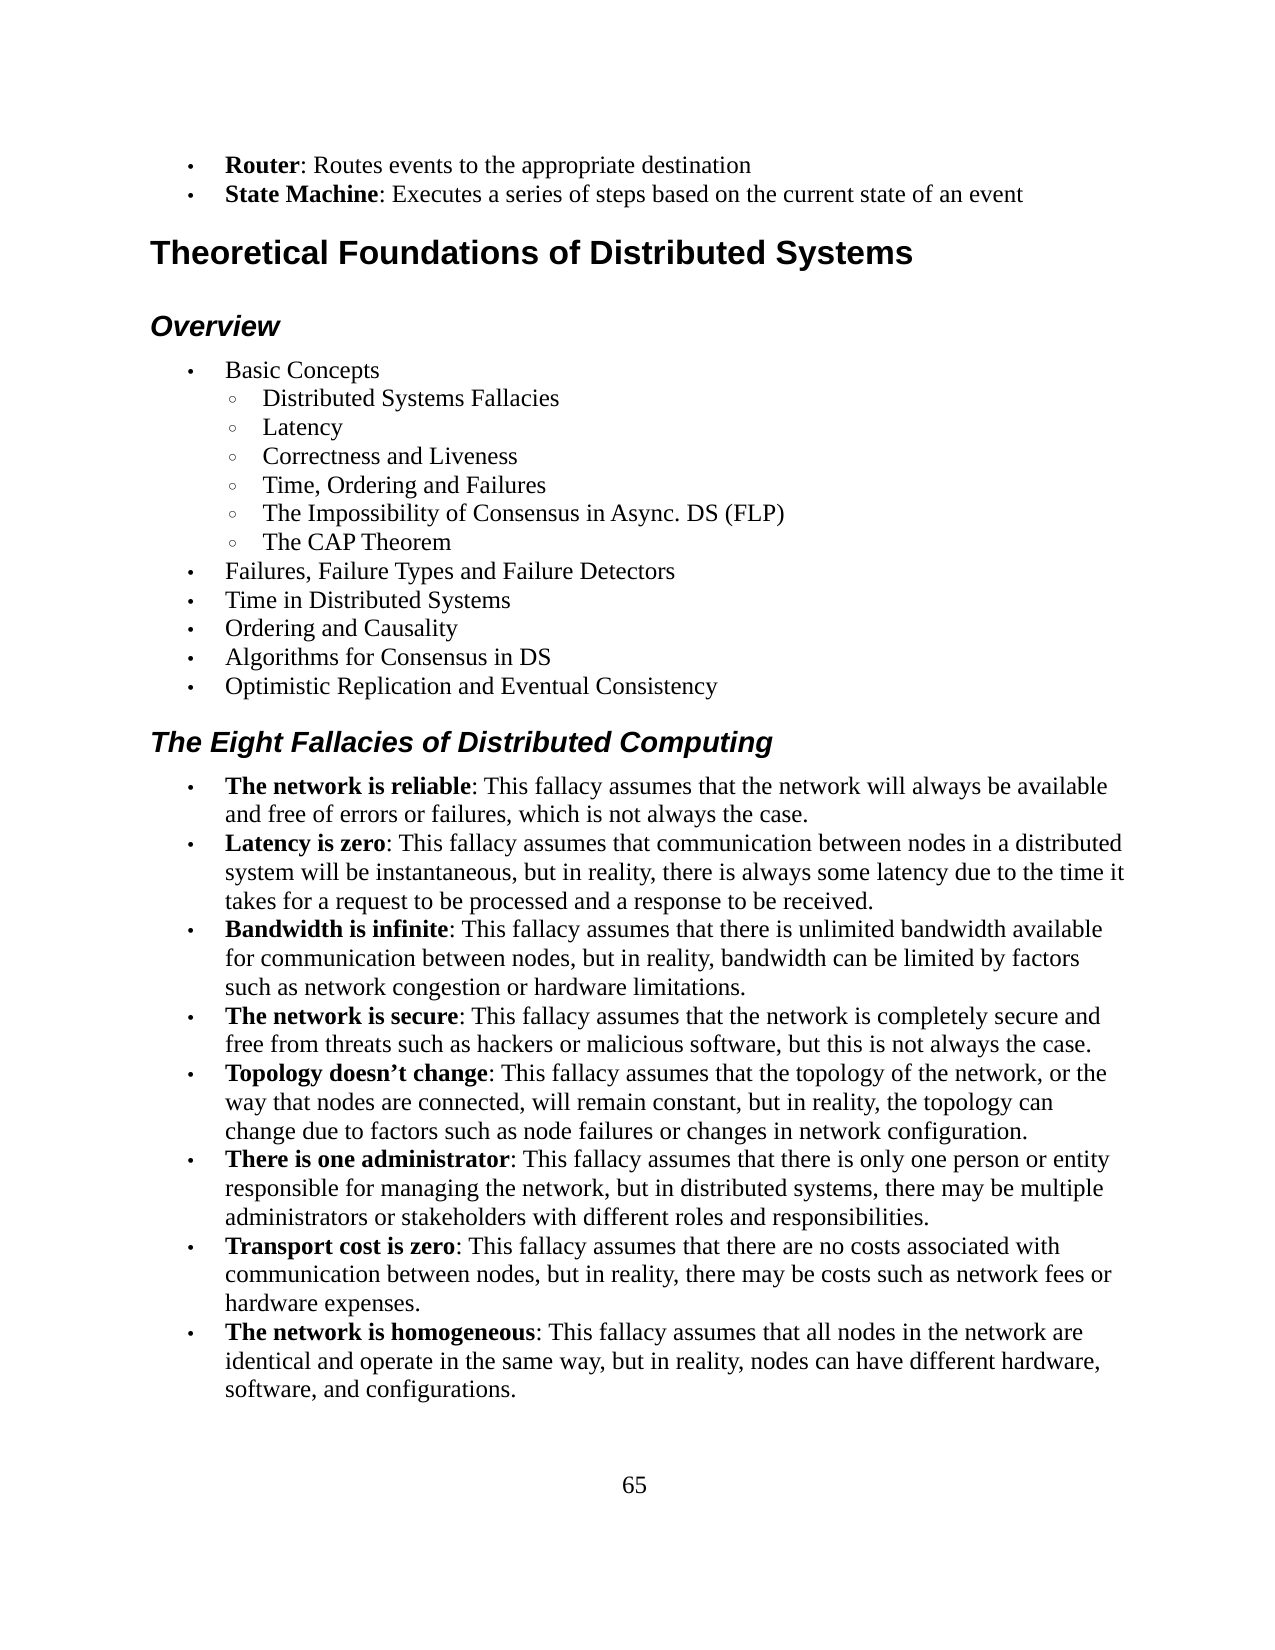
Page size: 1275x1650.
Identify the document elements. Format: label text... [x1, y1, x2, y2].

subtitle Theoretical Foundations of Distributed Systems [150, 232, 1125, 271]
list Correctness and Liveness [225, 441, 1125, 470]
list State Machine: Executes a series of steps based on the current state of an event [187, 179, 1125, 207]
list Optimistic Replication and Eventual Consistency [187, 671, 1125, 700]
list Algorithms for Consensus in DS [187, 642, 1125, 671]
list Latency [225, 412, 1125, 441]
subtitle The Eight Fallacies of Distributed Computing [150, 725, 1125, 758]
list There is one administrator: This fallacy assumes that there is only one person or entity responsible for managing the network, but in distributed systems, there may be multiple administrators or stakeholders with different roles and responsibilities. [187, 1144, 1125, 1231]
list Time, Ordering and Failures [225, 470, 1125, 498]
list Basic Concepts [187, 355, 1125, 383]
list Transport cost is zero: This fallacy assumes that there are no costs associated with communication between nodes, but in reality, there may be costs such as network fees or hardware expenses. [187, 1231, 1125, 1317]
list The Impossibility of Consensus in Async. DS (FLP) [225, 498, 1125, 527]
list Ordering and Causality [187, 613, 1125, 642]
list Topology doesn’t change: This fallacy assumes that the topology of the network, or the way that nodes are connected, will remain constant, but in reality, the topology can change due to factors such as node failures or changes in network configuration. [187, 1058, 1125, 1144]
subtitle Overview [150, 309, 1125, 342]
list Time in Distributed Systems [187, 585, 1125, 613]
list Bandwidth is infinite: This fallacy assumes that there is unlimited bandwidth available for communication between nodes, but in reality, bandwidth can be limited by factors such as network congestion or hardware limitations. [187, 914, 1125, 1001]
list Router: Routes events to the appropriate destination [187, 150, 1125, 179]
list Failures, Failure Types and Failure Detectors [187, 556, 1125, 585]
list The network is secure: This fallacy assumes that the network is completely secure and free from threats such as hackers or malicious software, but this is not always the case. [187, 1001, 1125, 1058]
list The network is homogeneous: This fallacy assumes that all nodes in the network are identical and operate in the same way, but in reality, nodes can have different hardware, software, and configurations. [187, 1317, 1125, 1403]
list Latency is zero: This fallacy assumes that communication between nodes in a distributed system will be instantaneous, but in reality, there is always some latency due to the time it takes for a request to be processed and a response to be received. [187, 828, 1125, 914]
list Distributed Systems Fallacies [225, 383, 1125, 412]
list The network is reliable: This fallacy assumes that the network will always be available and free of errors or failures, which is not always the case. [187, 771, 1125, 828]
list The CAP Theorem [225, 527, 1125, 556]
